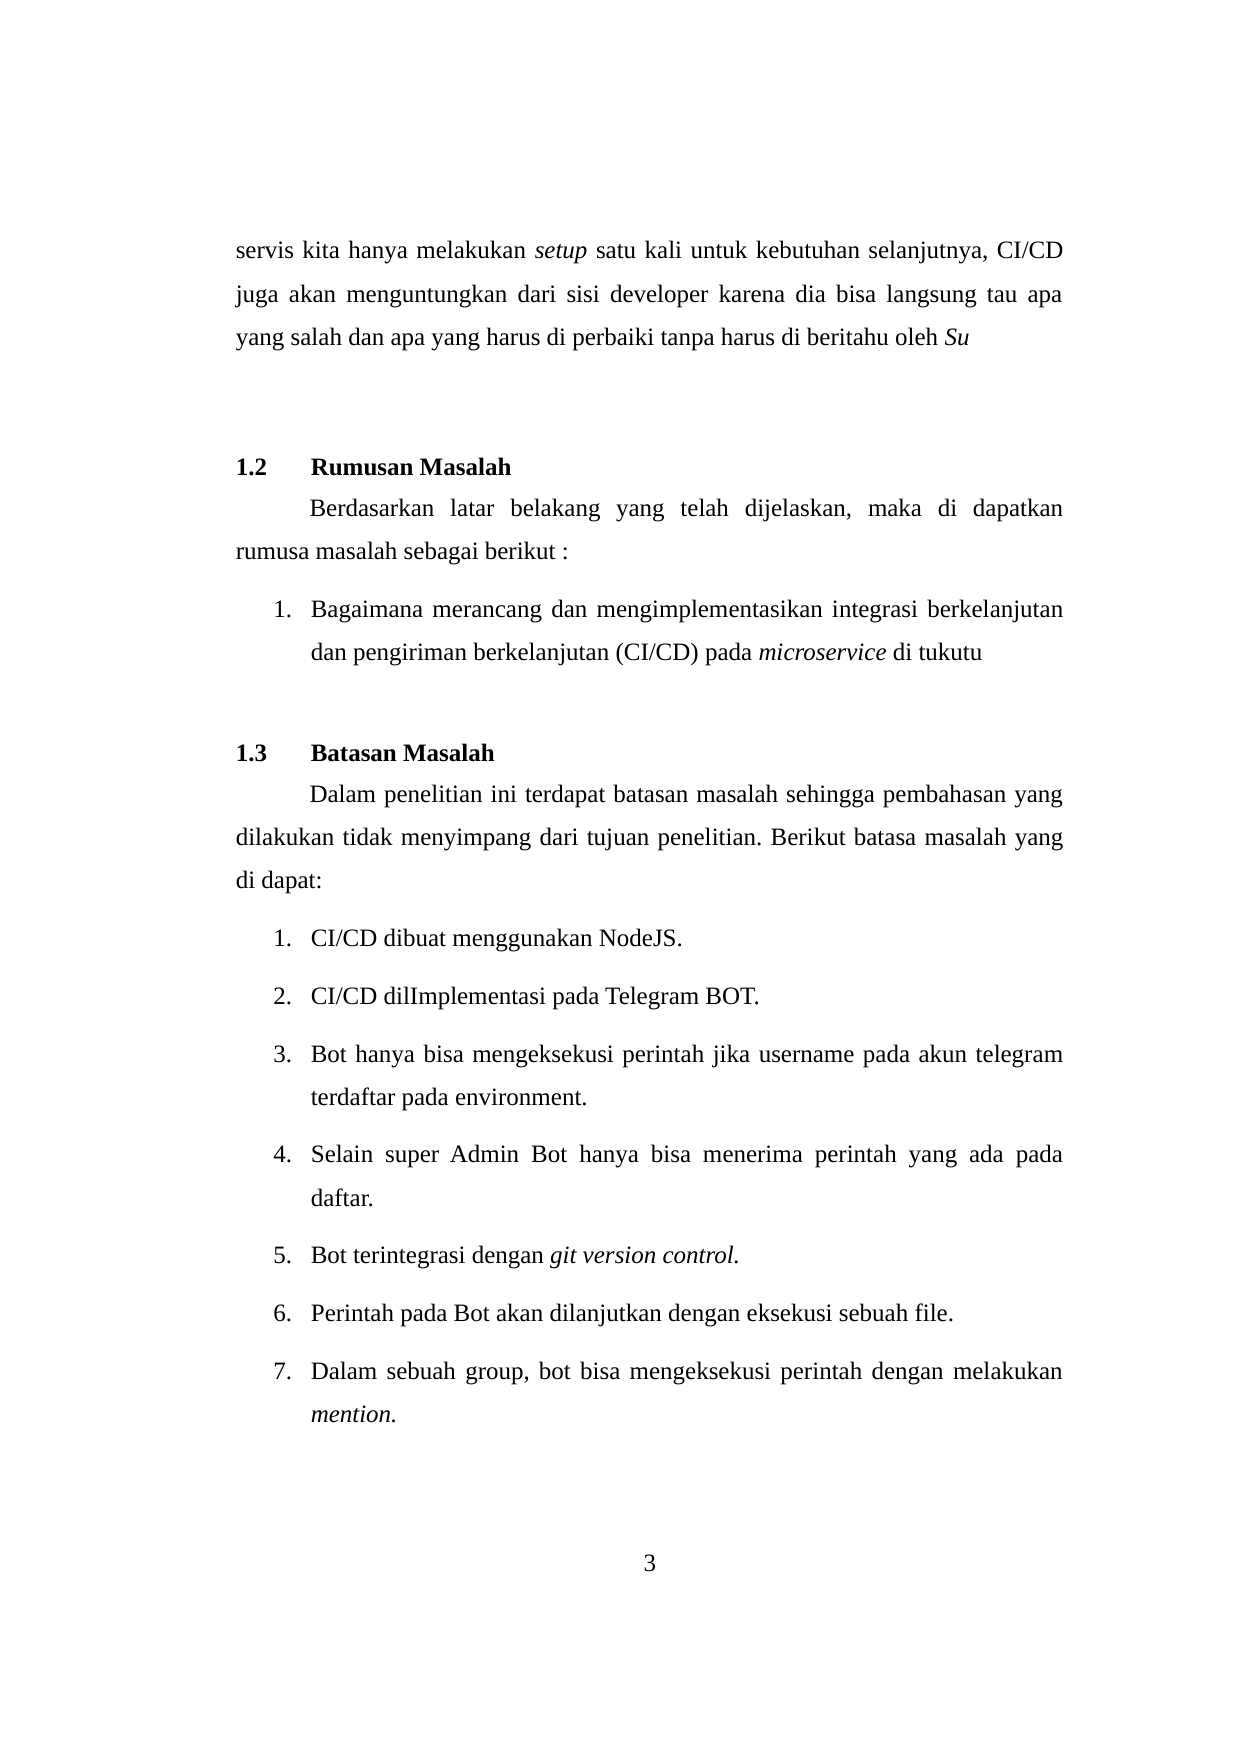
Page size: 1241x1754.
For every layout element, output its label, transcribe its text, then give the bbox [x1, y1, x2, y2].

subtitle Batasan Masalah [236, 738, 1063, 767]
list Bot terintegrasi dengan git version control. [273, 1240, 1063, 1269]
list Bot hanya bisa mengeksekusi perintah jika username pada akun telegram terdaftar pada environment. [273, 1039, 1063, 1111]
list Bagaimana merancang dan mengimplementasikan integrasi berkelanjutan dan pengiriman berkelanjutan (CI/CD) pada microservice di tukutu [273, 594, 1063, 666]
text Berdasarkan latar belakang yang telah dijelaskan, maka di dapatkan rumusa masalah sebagai berikut : [236, 493, 1063, 565]
subtitle Rumusan Masalah [236, 452, 1063, 481]
text servis kita hanya melakukan setup satu kali untuk kebutuhan selanjutnya, CI/CD juga akan menguntungkan dari sisi developer karena dia bisa langsung tau apa yang salah dan apa yang harus di perbaiki tanpa harus di beritahu oleh Su [236, 236, 1063, 351]
list CI/CD dilImplementasi pada Telegram BOT. [273, 981, 1063, 1010]
list Perintah pada Bot akan dilanjutkan dengan eksekusi sebuah file. [273, 1298, 1063, 1327]
list CI/CD dibuat menggunakan NodeJS. [273, 923, 1063, 952]
list Dalam sebuah group, bot bisa mengeksekusi perintah dengan melakukan mention. [273, 1356, 1063, 1428]
list Selain super Admin Bot hanya bisa menerima perintah yang ada pada daftar. [273, 1139, 1063, 1211]
text Dalam penelitian ini terdapat batasan masalah sehingga pembahasan yang dilakukan tidak menyimpang dari tujuan penelitian. Berikut batasa masalah yang di dapat: [236, 779, 1063, 894]
